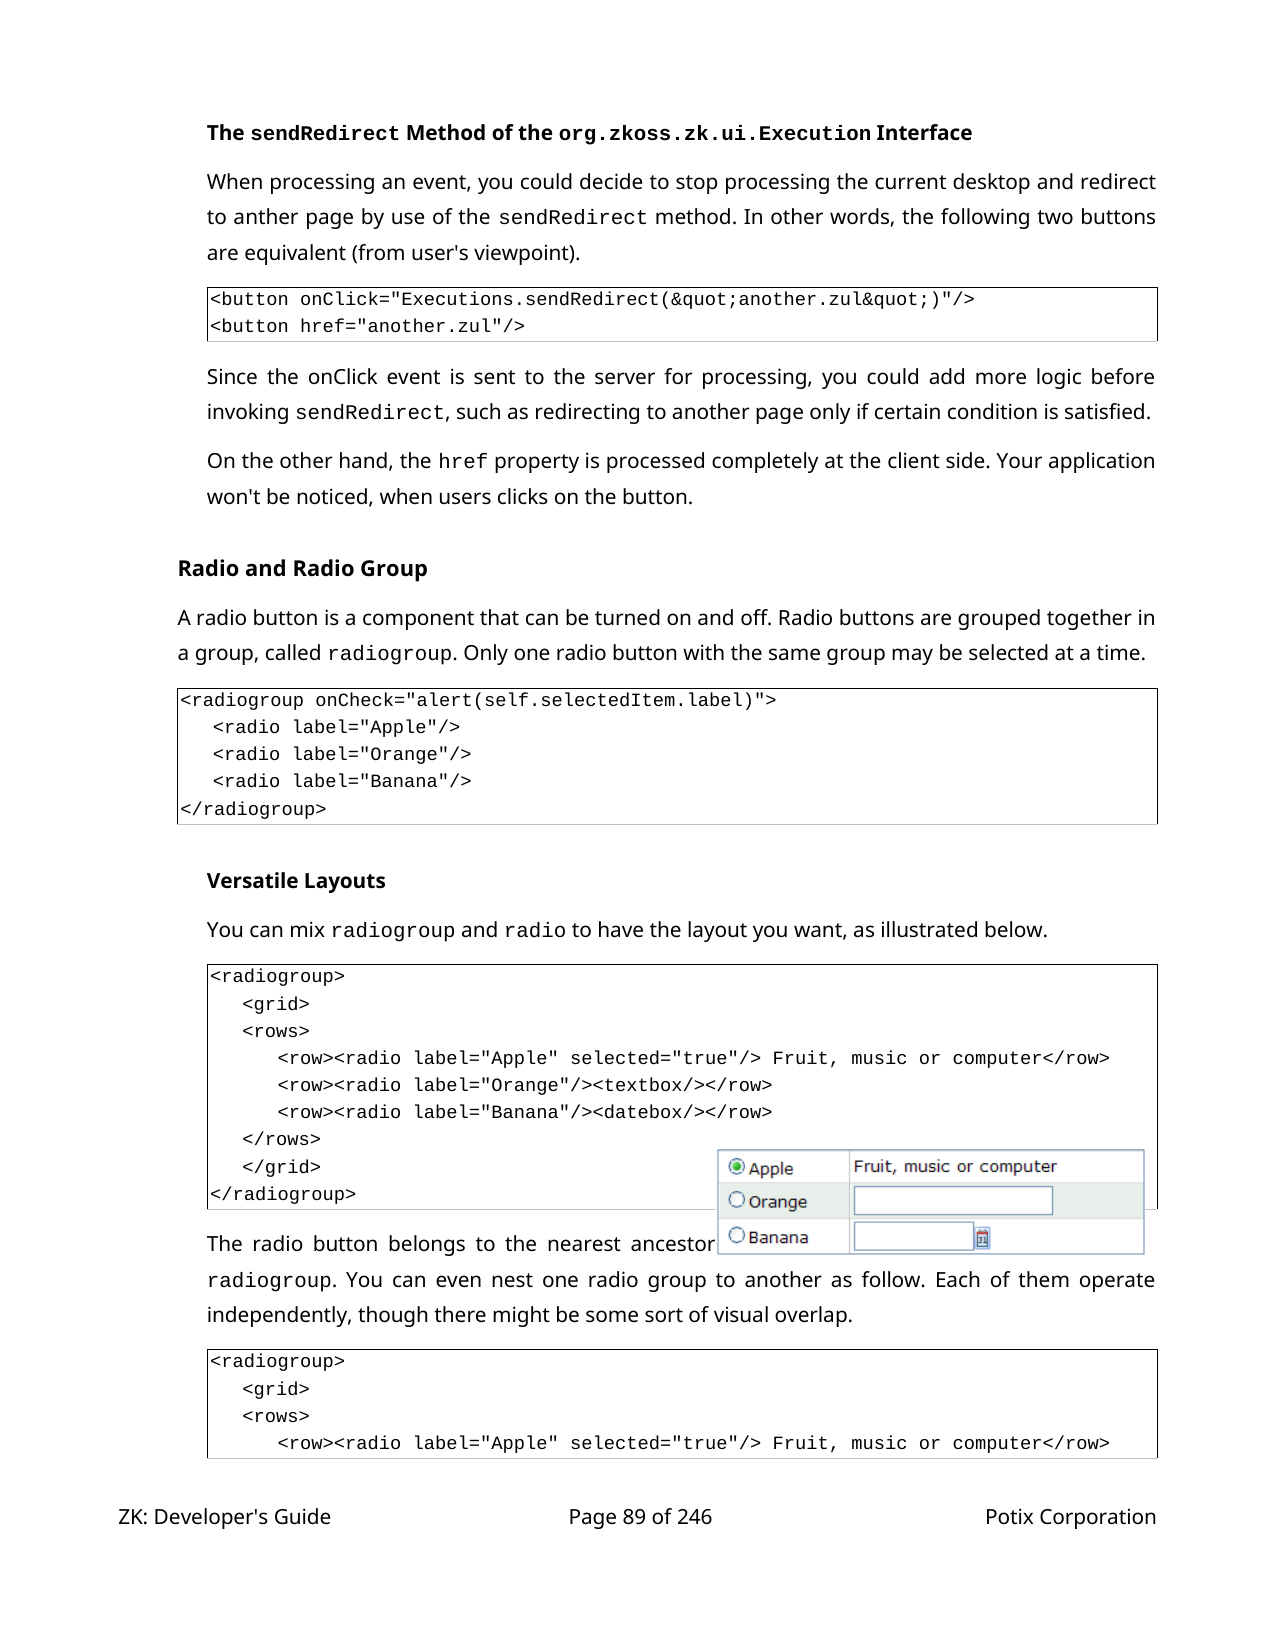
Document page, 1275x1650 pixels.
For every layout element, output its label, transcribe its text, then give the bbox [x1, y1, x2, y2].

subtitle The sendRedirect Method of the org.zkoss.zk.ui.Execution Interface [207, 118, 1157, 147]
text [1146, 1182, 1157, 1209]
text The radio button belongs to the nearest ancestor radiogroup. You can even nest one radio group to another as follow. Each of them operate independently, though there might be some sort of visual overlap. [207, 1229, 1157, 1328]
text <row><radio label="Apple" selected="true"/> Fruit, music or computer</row> [208, 1046, 1157, 1070]
text Since the onClick event is sent to the server for processing, you could add more logic before invoking sendRedirect, such as redirecting to another page only if certain condition is satisfied. [207, 362, 1157, 426]
subtitle Radio and Radio Group [177, 553, 1157, 583]
text </rows> [208, 1127, 1157, 1152]
text A radio button is a component that can be turned on and off. Radio buttons are grouped together in a group, called radiogroup. Only one radio button with the same group may be selected at a time. [177, 603, 1157, 667]
text </radiogroup> [178, 796, 1157, 824]
text On the other hand, the href property is processed completely at the client side. Your application won't be noticed, when users clicks on the button. [207, 446, 1157, 510]
text <radiogroup> [208, 965, 1157, 988]
text <radio label="Banana"/> [178, 769, 1157, 793]
text <row><radio label="Banana"/><datebox/></row> [208, 1100, 1157, 1124]
text <button href="another.zul"/> [208, 314, 1157, 341]
text </radiogroup> [208, 1182, 715, 1209]
text </grid> [208, 1154, 715, 1179]
text <row><radio label="Orange"/><textbox/></row> [208, 1073, 1157, 1097]
text <grid> [208, 1376, 1157, 1401]
text <radiogroup> [208, 1350, 1157, 1373]
text <radio label="Apple"/> [178, 715, 1157, 739]
text <button onClick="Executions.sendRedirect(&quot;another.zul&quot;)"/> [208, 288, 1157, 311]
text When processing an event, you could decide to stop processing the current desktop and redirect to anther page by use of the sendRedirect method. In other words, the following two buttons are equivalent (from user's viewpoint). [207, 167, 1157, 266]
text <row><radio label="Apple" selected="true"/> Fruit, music or computer</row> [208, 1431, 1157, 1458]
text <radiogroup onCheck="alert(self.selectedItem.label)"> [178, 689, 1157, 712]
text <rows> [208, 1018, 1157, 1043]
picture [715, 1148, 1146, 1256]
subtitle Versatile Layouts [207, 866, 1157, 894]
text <rows> [208, 1403, 1157, 1428]
text <radio label="Orange"/> [178, 742, 1157, 766]
text You can mix radiogroup and radio to have the layout you want, as illustrated below. [207, 915, 1157, 943]
text [1146, 1154, 1157, 1179]
text <grid> [208, 991, 1157, 1016]
